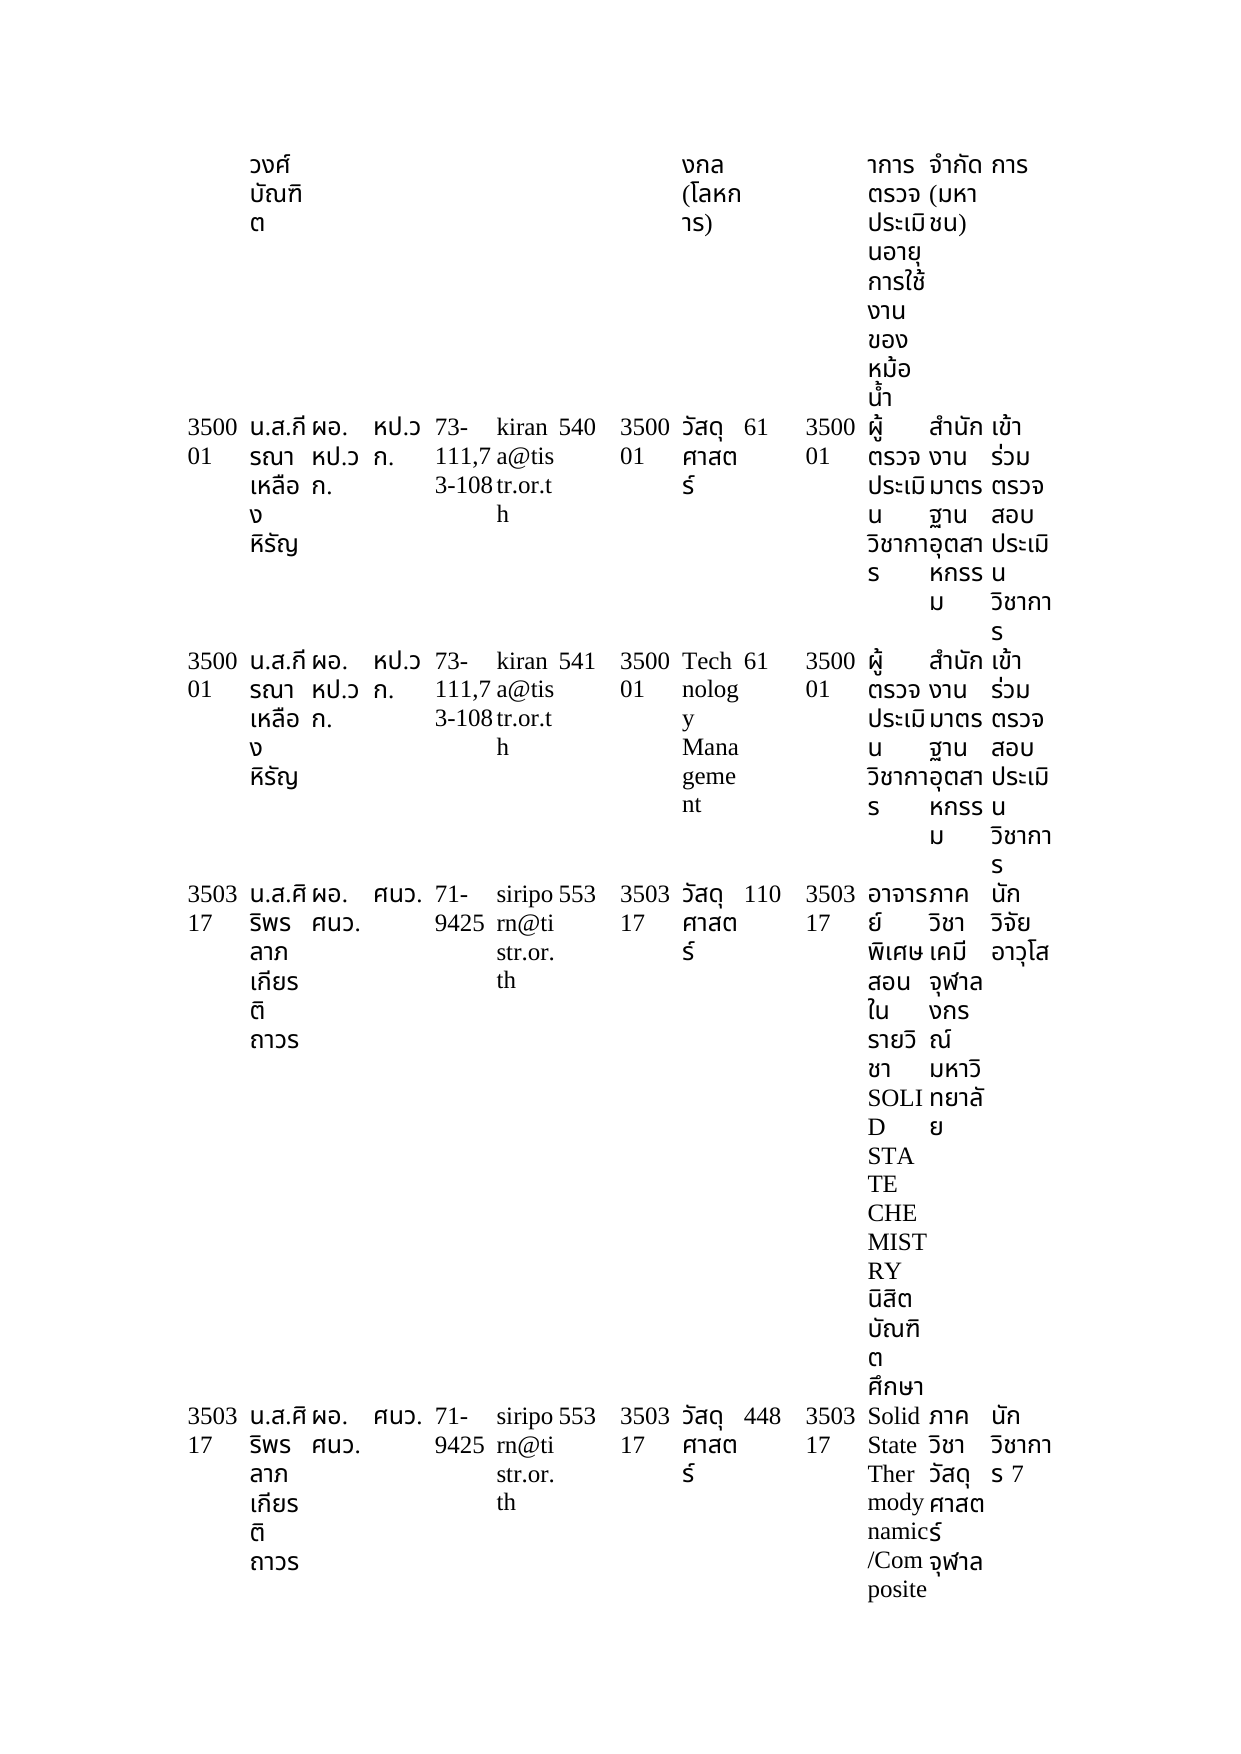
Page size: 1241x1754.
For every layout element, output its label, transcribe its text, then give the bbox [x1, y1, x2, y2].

table_cell 553 [558, 879, 620, 1401]
table_cell kirana@tistr.or.th [496, 413, 558, 646]
table_cell [558, 150, 620, 412]
table_cell นักวิชาการ 7 [991, 1401, 1053, 1602]
table_cell ผอ. ศนว. [311, 1401, 373, 1602]
table_cell สำนักงานมาตรฐานอุตสาหกรรม [929, 413, 991, 646]
table_cell [805, 150, 867, 412]
table_cell 71-9425 [435, 879, 496, 1401]
table_cell นักวิจัยอาวุโส [991, 879, 1053, 1401]
table_cell เข้าร่วมตรวจสอบประเมินวิชาการ [991, 413, 1053, 646]
table_cell 350001 [188, 646, 249, 879]
table_cell 350317 [188, 1401, 249, 1602]
table_cell หป.วก. [373, 413, 434, 646]
table_cell Solid State Thermodynamic/Composite [867, 1401, 929, 1602]
table_cell น.ส.ศิริพร ลาภเกียรติถาวร [249, 879, 311, 1401]
table_cell 350001 [805, 646, 867, 879]
table_cell ภาควิชาเคมี จุฬาลงกรณ์มหาวิทยาลัย [929, 879, 991, 1401]
table_cell 350317 [620, 879, 682, 1401]
table_cell 350317 [188, 879, 249, 1401]
table_cell 350001 [188, 413, 249, 646]
table_cell kirana@tistr.or.th [496, 646, 558, 879]
table_cell ผอ. หป.วก. [311, 413, 373, 646]
table_cell วงศ์บัณฑิต [249, 150, 311, 412]
table_cell งกล (โลหการ) [682, 150, 743, 412]
table_cell เข้าร่วมตรวจสอบประเมินวิชาการ [991, 646, 1053, 879]
table_cell ผู้ตรวจประเมินวิชาการ [867, 413, 929, 646]
table_cell 350317 [805, 1401, 867, 1602]
table_cell วัสดุศาสตร์ [682, 879, 743, 1401]
table_cell 350317 [620, 1401, 682, 1602]
table_cell การ [991, 150, 1053, 412]
table_cell [188, 150, 249, 412]
table_cell 61 [744, 646, 805, 879]
table_cell ผู้ตรวจประเมินวิชาการ [867, 646, 929, 879]
table_cell 73-111,73-108 [435, 646, 496, 879]
table_cell 61 [744, 413, 805, 646]
table_cell ผอ. ศนว. [311, 879, 373, 1401]
table_cell วัสดุศาสตร์ [682, 1401, 743, 1602]
table_cell น.ส.ศิริพร ลาภเกียรติถาวร [249, 1401, 311, 1602]
table_cell [496, 150, 558, 412]
table_cell [435, 150, 496, 412]
table_cell siriporn@tistr.or.th [496, 1401, 558, 1602]
table_cell [744, 150, 805, 412]
table_cell 350001 [620, 646, 682, 879]
table_cell 110 [744, 879, 805, 1401]
table_cell 553 [558, 1401, 620, 1602]
table_cell าการตรวจประเมินอายุการใช้งานของหม้อน้ำ [867, 150, 929, 412]
table_cell จำกัด (มหาชน) [929, 150, 991, 412]
table_cell วัสดุศาสตร์ [682, 413, 743, 646]
table_cell Technology Management [682, 646, 743, 879]
table_cell ภาควิชาวัสดุศาสตร์ จุฬาล [929, 1401, 991, 1602]
table_cell ผอ. หป.วก. [311, 646, 373, 879]
table_cell ศนว. [373, 1401, 434, 1602]
table_cell 73-111,73-108 [435, 413, 496, 646]
table_cell อาจารย์พิเศษสอนในรายวิชา SOLID STATE CHEMISTRY นิสิตบัณฑิตศึกษา [867, 879, 929, 1401]
table_cell สำนักงานมาตรฐานอุตสาหกรรม [929, 646, 991, 879]
table_cell น.ส.กีรณา เหลืองหิรัญ [249, 646, 311, 879]
table_cell 448 [744, 1401, 805, 1602]
table_cell 71-9425 [435, 1401, 496, 1602]
table_cell 541 [558, 646, 620, 879]
table_cell ศนว. [373, 879, 434, 1401]
table_cell หป.วก. [373, 646, 434, 879]
table_cell น.ส.กีรณา เหลืองหิรัญ [249, 413, 311, 646]
table_cell [620, 150, 682, 412]
table_cell 540 [558, 413, 620, 646]
table_cell [373, 150, 434, 412]
table_cell 350001 [620, 413, 682, 646]
table_cell 350001 [805, 413, 867, 646]
table_cell [311, 150, 373, 412]
table_cell siriporn@tistr.or.th [496, 879, 558, 1401]
table_cell 350317 [805, 879, 867, 1401]
